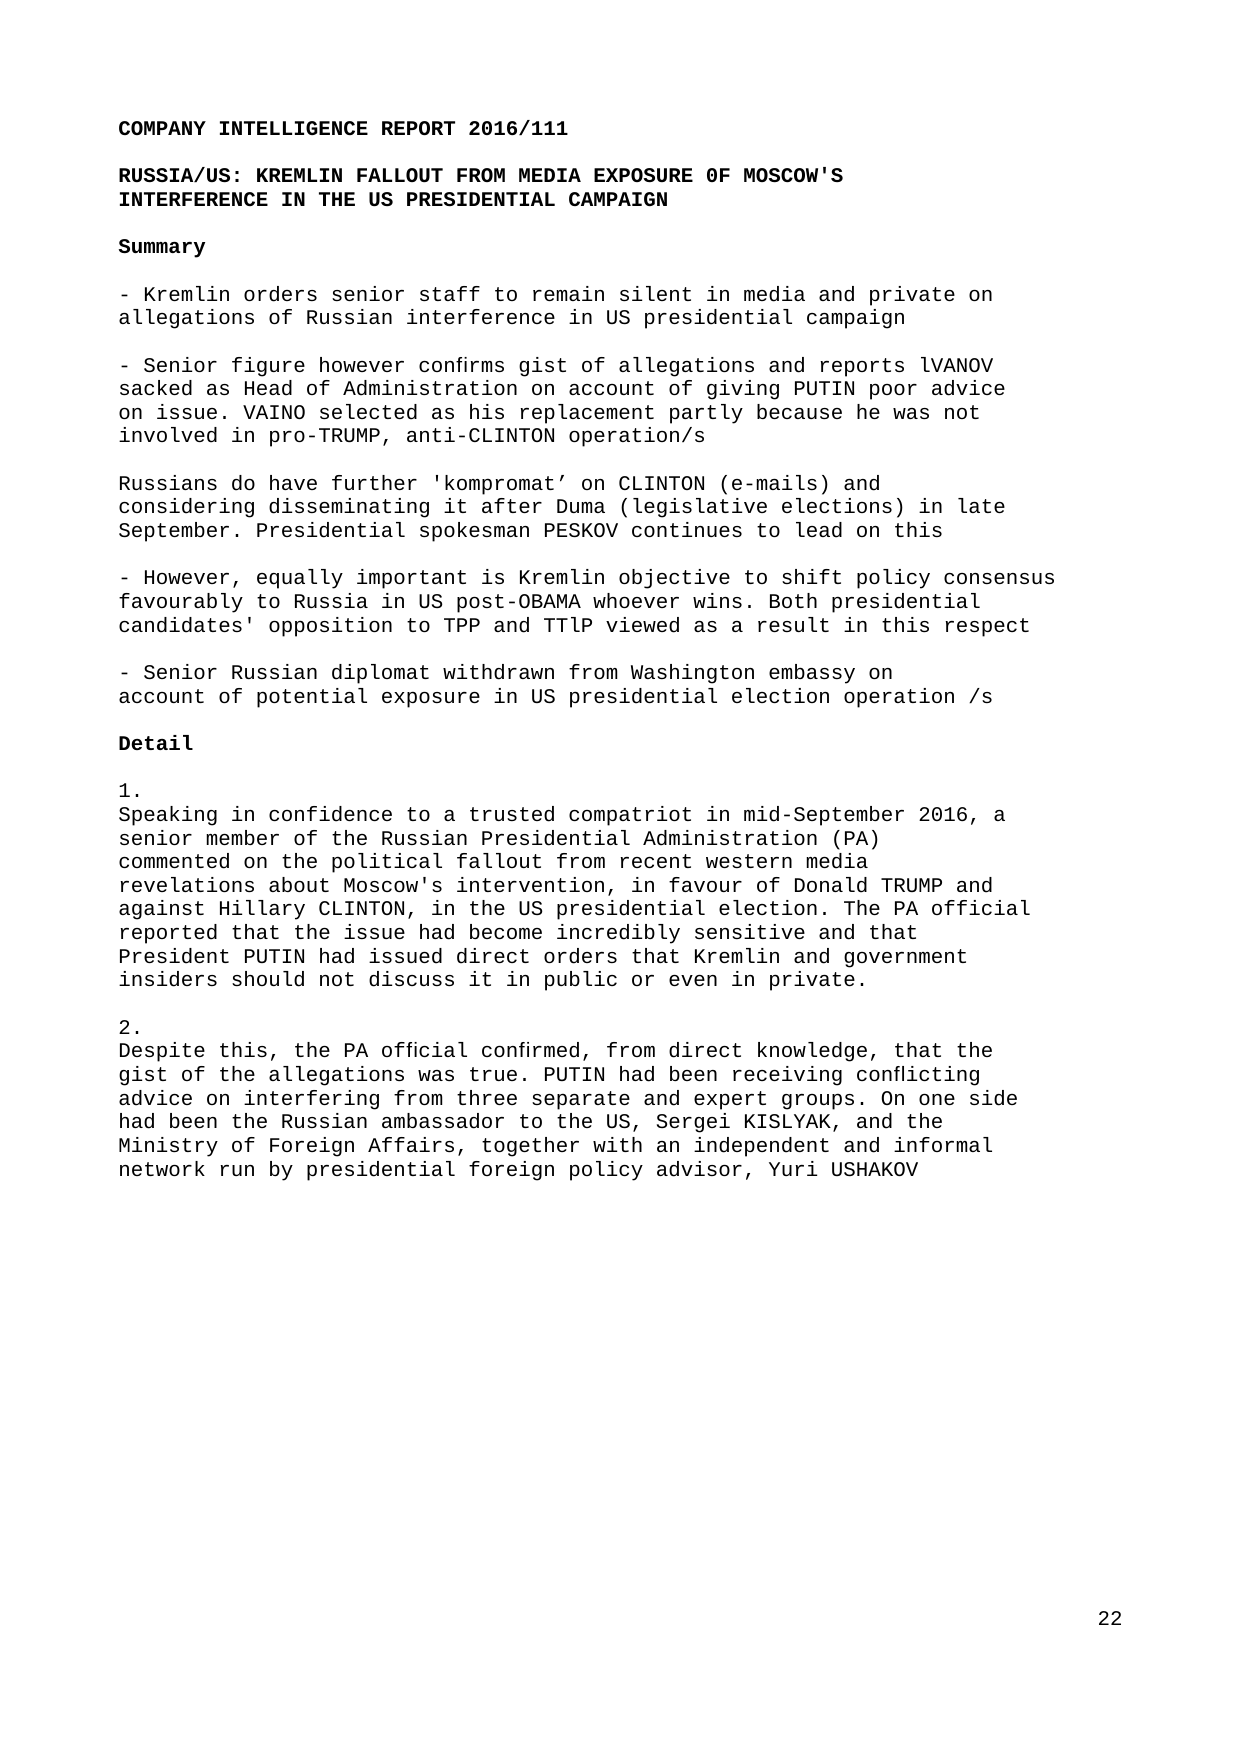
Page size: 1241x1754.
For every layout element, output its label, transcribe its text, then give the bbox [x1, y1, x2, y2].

text 22 [118, 1608, 1122, 1631]
text COMPANY INTELLIGENCE REPORT 2016/111 [118, 118, 1122, 142]
text INTERFERENCE IN THE US PRESIDENTIAL CAMPAIGN [118, 189, 1122, 213]
text Despite this, the PA ofﬁcial conﬁrmed, from direct knowledge, that the [118, 1040, 1122, 1064]
text had been the Russian ambassador to the US, Sergei KISLYAK, and the [118, 1111, 1122, 1135]
text gist of the allegations was true. PUTIN had been receiving conﬂicting [118, 1064, 1122, 1088]
text Russians do have further 'kompromat’ on CLINTON (e-mails) and [118, 473, 1122, 496]
text September. Presidential spokesman PESKOV continues to lead on this [118, 520, 1122, 544]
text - Kremlin orders senior staff to remain silent in media and private on [118, 284, 1122, 307]
text commented on the political fallout from recent western media [118, 851, 1122, 875]
text on issue. VAINO selected as his replacement partly because he was not [118, 402, 1122, 426]
text revelations about Moscow's intervention, in favour of Donald TRUMP and [118, 875, 1122, 898]
text - Senior figure however conﬁrms gist of allegations and reports lVANOV [118, 354, 1122, 378]
text Detail [118, 733, 1122, 757]
text - Senior Russian diplomat withdrawn from Washington embassy on [118, 662, 1122, 686]
text reported that the issue had become incredibly sensitive and that [118, 922, 1122, 946]
text - However, equally important is Kremlin objective to shift policy consensus [118, 567, 1122, 591]
text advice on interfering from three separate and expert groups. On one side [118, 1088, 1122, 1111]
text President PUTIN had issued direct orders that Kremlin and government [118, 946, 1122, 969]
text allegations of Russian interference in US presidential campaign [118, 307, 1122, 331]
text Summary [118, 236, 1122, 260]
text insiders should not discuss it in public or even in private. [118, 969, 1122, 993]
text Ministry of Foreign Affairs, together with an independent and informal [118, 1135, 1122, 1158]
text favourably to Russia in US post-OBAMA whoever wins. Both presidential [118, 591, 1122, 615]
text account of potential exposure in US presidential election operation /s [118, 686, 1122, 709]
text involved in pro-TRUMP, anti-CLINTON operation/s [118, 426, 1122, 449]
text sacked as Head of Administration on account of giving PUTIN poor advice [118, 378, 1122, 402]
text Speaking in confidence to a trusted compatriot in mid-September 2016, a [118, 804, 1122, 827]
text candidates' opposition to TPP and TTlP viewed as a result in this respect [118, 615, 1122, 638]
text network run by presidential foreign policy advisor, Yuri USHAKOV [118, 1158, 1122, 1182]
text senior member of the Russian Presidential Administration (PA) [118, 827, 1122, 851]
text considering disseminating it after Duma (legislative elections) in late [118, 496, 1122, 520]
text against Hillary CLINTON, in the US presidential election. The PA official [118, 898, 1122, 922]
text 2. [118, 1017, 1122, 1040]
text 1. [118, 780, 1122, 804]
text RUSSIA/US: KREMLIN FALLOUT FROM MEDIA EXPOSURE 0F MOSCOW'S [118, 165, 1122, 189]
